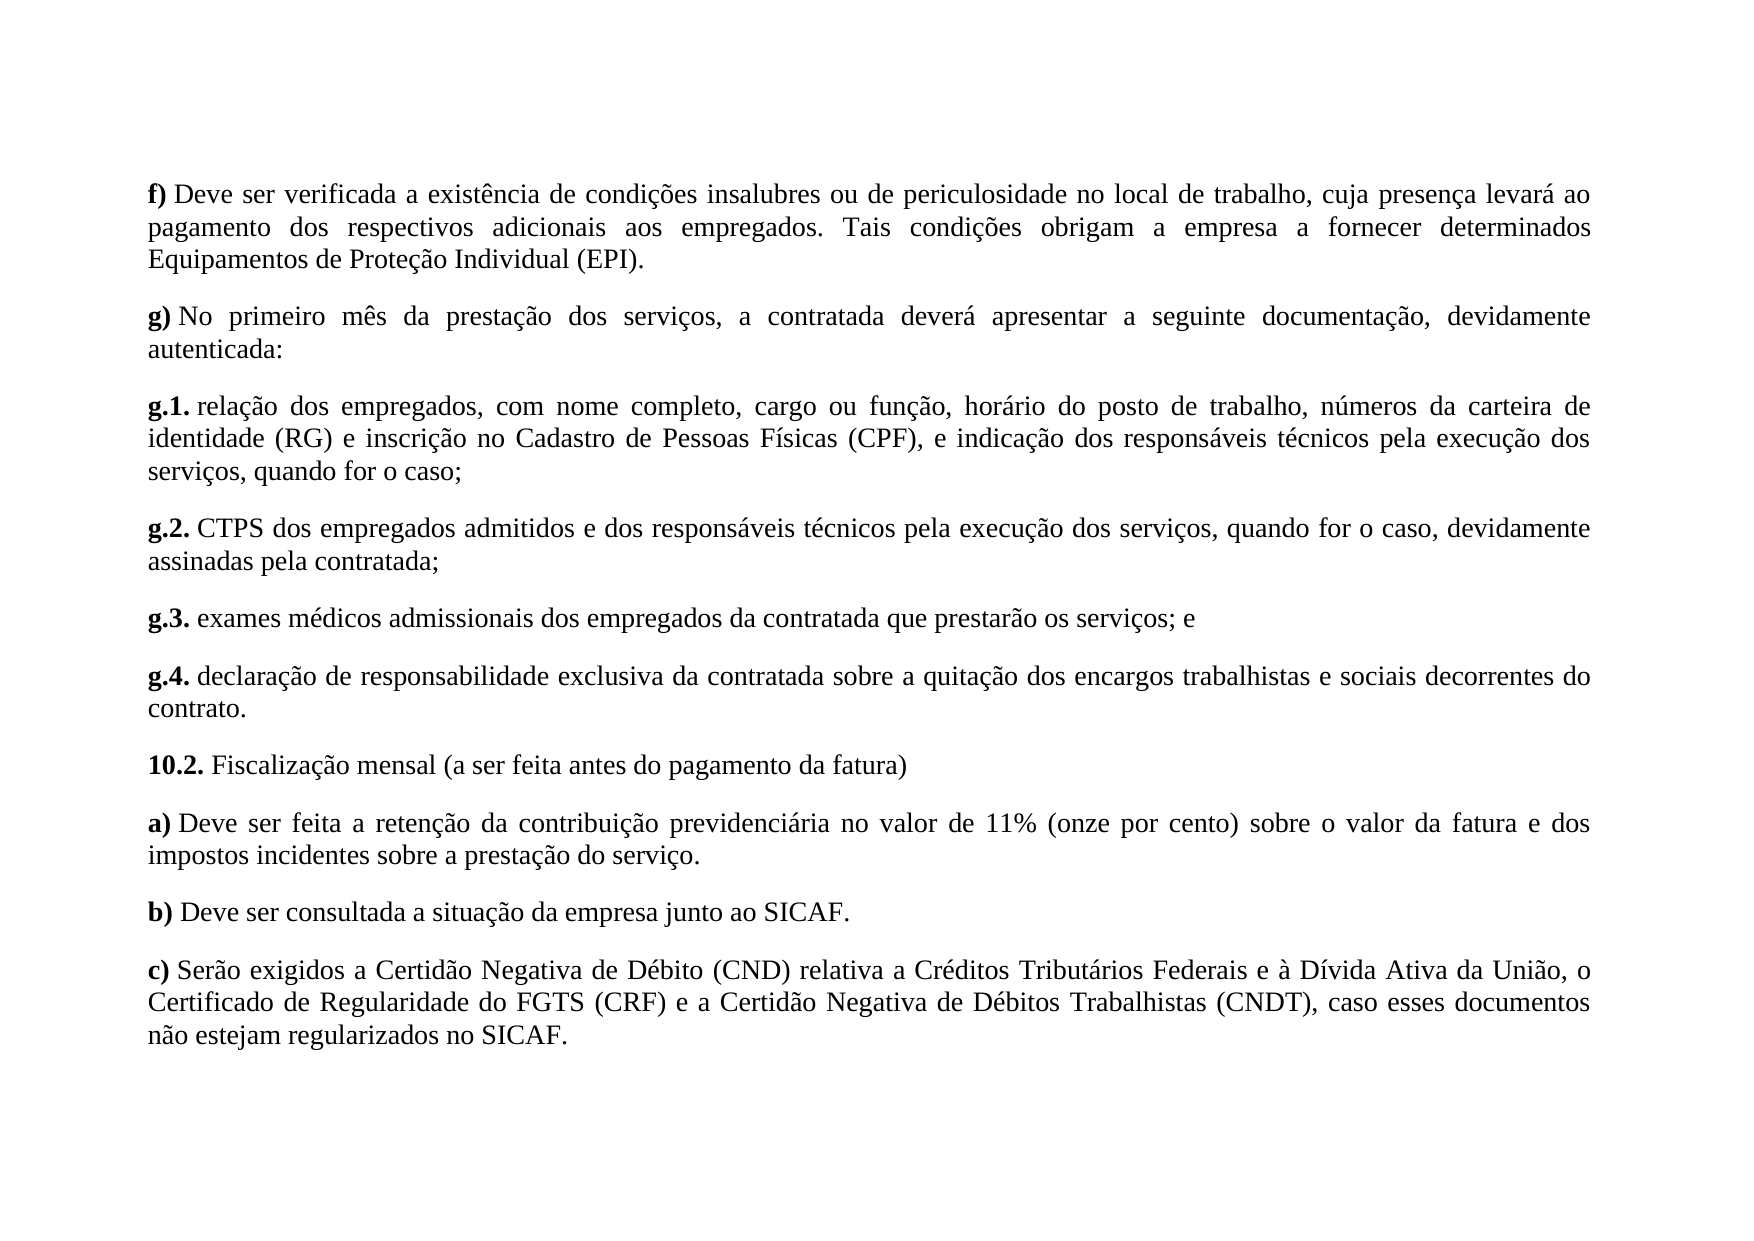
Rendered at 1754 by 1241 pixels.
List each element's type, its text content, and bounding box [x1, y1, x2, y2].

text a) Deve ser feita a retenção da contribuição previdenciária no valor de 11% (onze por cento) sobre o valor da fatura e dos impostos incidentes sobre a prestação do serviço. [148, 806, 1594, 871]
text 10.2. Fiscalização mensal (a ser feita antes do pagamento da fatura) [148, 748, 1594, 781]
text g.2. CTPS dos empregados admitidos e dos responsáveis técnicos pela execução dos serviços, quando for o caso, devidamente assinadas pela contratada; [148, 511, 1594, 576]
text g.4. declaração de responsabilidade exclusiva da contratada sobre a quitação dos encargos trabalhistas e sociais decorrentes do contrato. [148, 658, 1594, 723]
text g) No primeiro mês da prestação dos serviços, a contratada deverá apresentar a seguinte documentação, devidamente autenticada: [148, 299, 1594, 364]
text g.1. relação dos empregados, com nome completo, cargo ou função, horário do posto de trabalho, números da carteira de identidade (RG) e inscrição no Cadastro de Pessoas Físicas (CPF), e indicação dos responsáveis técnicos pela execução dos serviços, quando for o caso; [148, 389, 1594, 486]
text g.3. exames médicos admissionais dos empregados da contratada que prestarão os serviços; e [148, 601, 1594, 633]
text c) Serão exigidos a Certidão Negativa de Débito (CND) relativa a Créditos Tributários Federais e à Dívida Ativa da União, o Certificado de Regularidade do FGTS (CRF) e a Certidão Negativa de Débitos Trabalhistas (CNDT), caso esses documentos não estejam regularizados no SICAF. [148, 953, 1594, 1050]
text f) Deve ser verificada a existência de condições insalubres ou de periculosidade no local de trabalho, cuja presença levará ao pagamento dos respectivos adicionais aos empregados. Tais condições obrigam a empresa a fornecer determinados Equipamentos de Proteção Individual (EPI). [148, 177, 1594, 274]
text b) Deve ser consultada a situação da empresa junto ao SICAF. [148, 896, 1594, 928]
